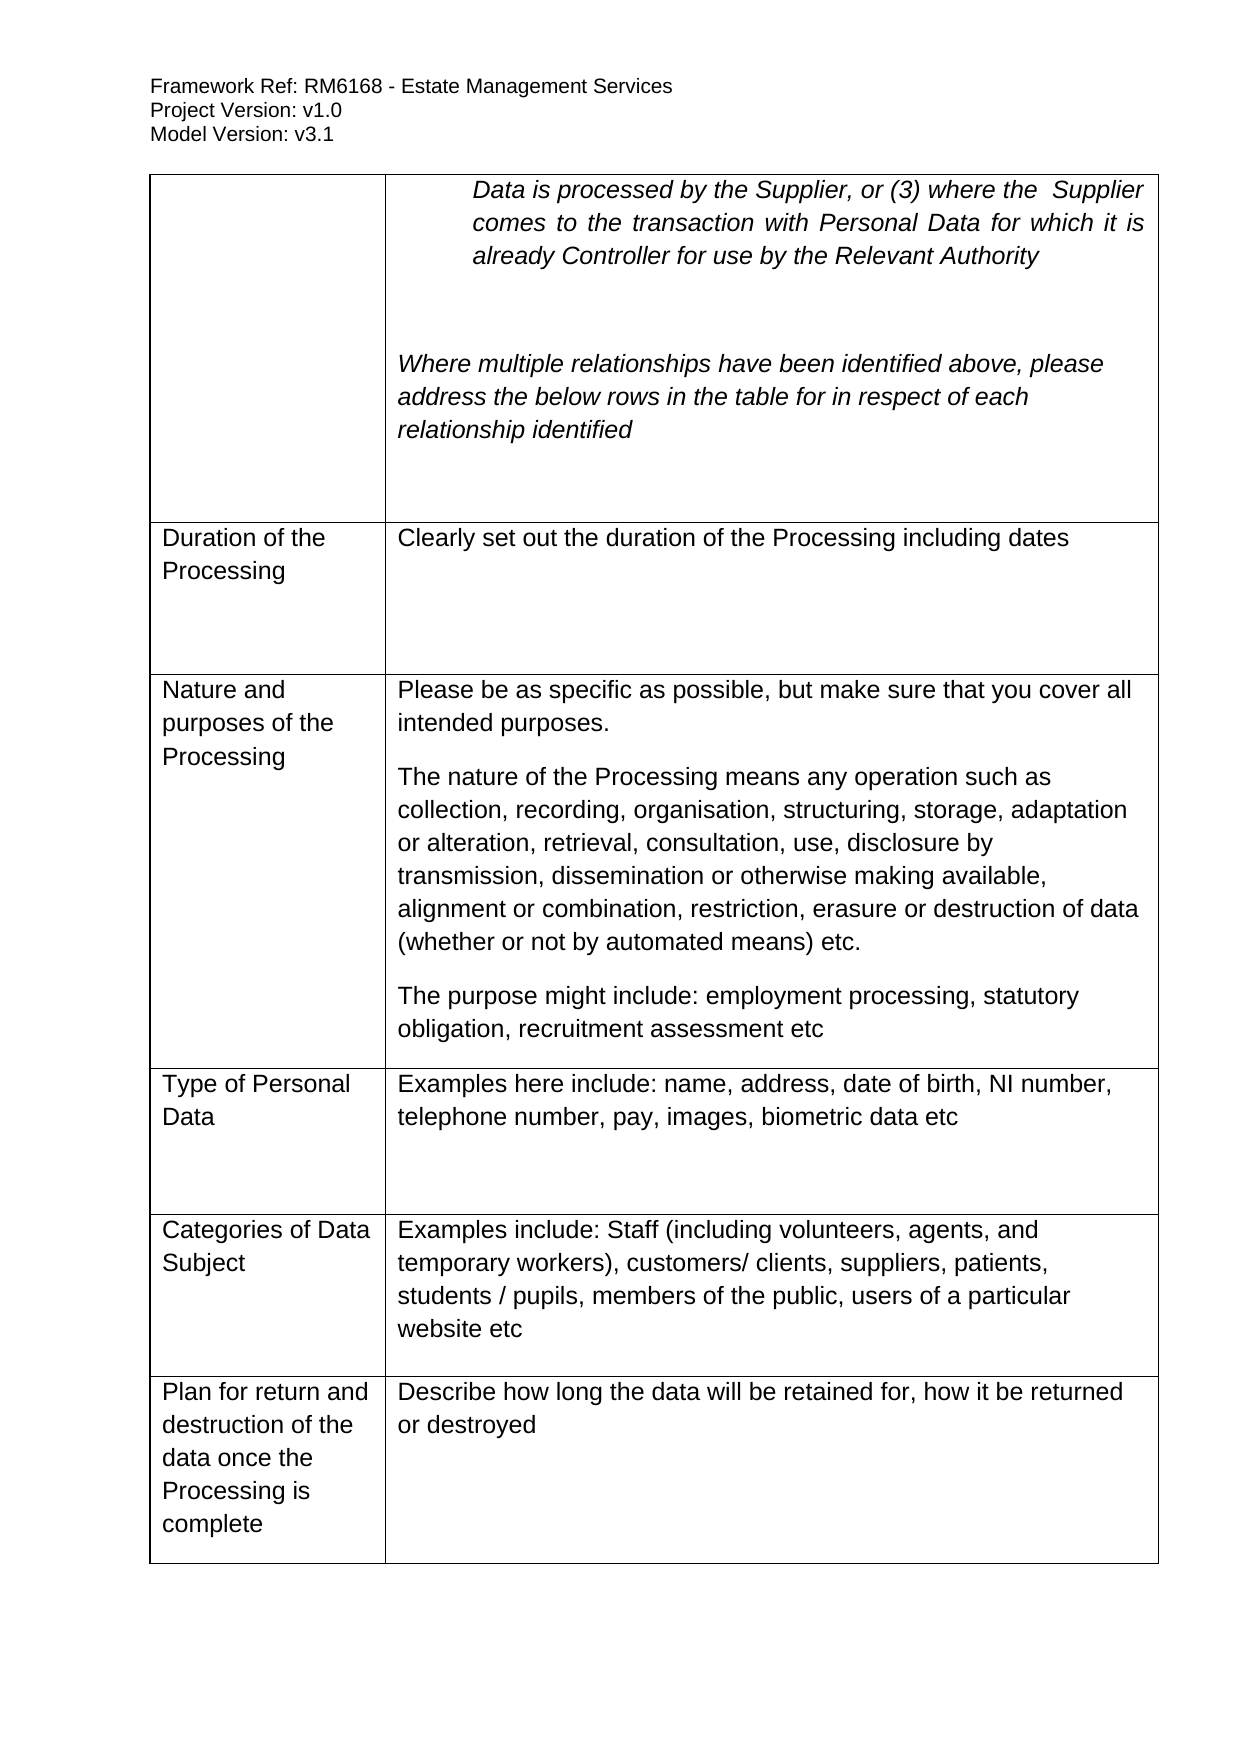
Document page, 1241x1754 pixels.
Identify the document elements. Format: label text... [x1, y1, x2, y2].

table_cell Examples include: Staff (including volunteers, agents, and temporary workers), customers/ clients, suppliers, patients, students / pupils, members of the public, users of a particular website etc [386, 1215, 1158, 1376]
table_cell Data is processed by the Supplier, or (3) where the Supplier comes to the transaction with Personal Data for which it is already Controller for use by the Relevant Authority Where multiple relationships have been identified above, please address the below rows in the table for in respect of each relationship identified [386, 175, 1158, 522]
table_cell Nature and purposes of the Processing [151, 675, 385, 1068]
table_cell Please be as specific as possible, but make sure that you cover all intended purposes. The nature of the Processing means any operation such as collection, recording, organisation, structuring, storage, adaptation or alteration, retrieval, consultation, use, disclosure by transmission, dissemination or otherwise making available, alignment or combination, restriction, erasure or destruction of data (whether or not by automated means) etc. The purpose might include: employment processing, statutory obligation, recruitment assessment etc [386, 675, 1158, 1068]
table_cell Clearly set out the duration of the Processing including dates [386, 523, 1158, 674]
table_cell Describe how long the data will be retained for, how it be returned or destroyed [386, 1377, 1158, 1563]
table_cell [151, 175, 385, 522]
table_cell Duration of the Processing [151, 523, 385, 674]
table_cell Examples here include: name, address, date of birth, NI number, telephone number, pay, images, biometric data etc [386, 1069, 1158, 1213]
table_cell Categories of Data Subject [151, 1215, 385, 1376]
table_cell Type of Personal Data [151, 1069, 385, 1213]
table_cell Plan for return and destruction of the data once the Processing is complete [151, 1377, 385, 1563]
